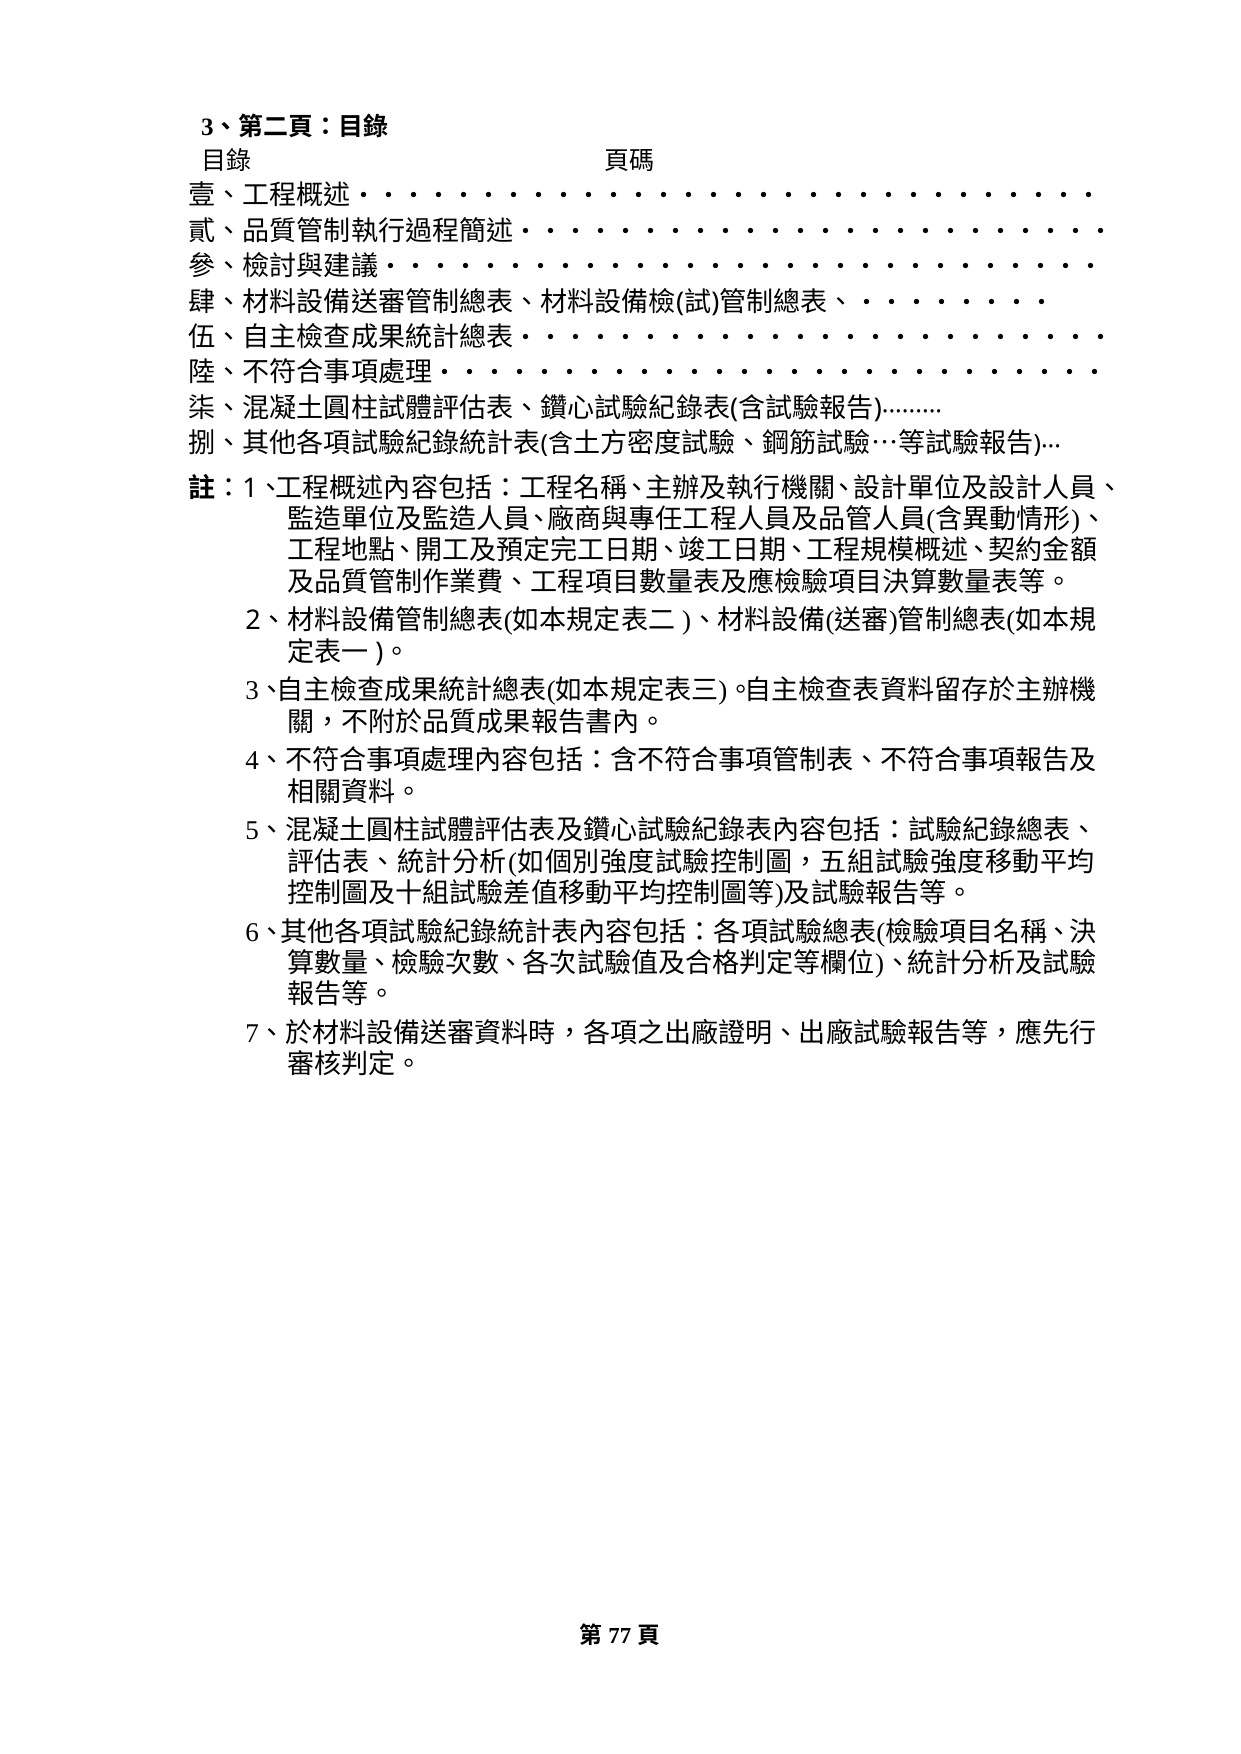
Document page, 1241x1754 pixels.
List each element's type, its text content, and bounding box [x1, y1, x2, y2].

text 貳、品質管制執行過程簡述‧‧‧‧‧‧‧‧‧‧‧‧‧‧‧‧‧‧‧‧‧‧‧‧ [188, 212, 1115, 247]
text 6、其他各項試驗紀錄統計表內容包括：各項試驗總表(檢驗項目名稱、決算數量、檢驗次數、各次試驗值及合格判定等欄位)、統計分析及試驗報告等。 [245, 916, 1096, 1010]
text 肆、材料設備送審管制總表、材料設備檢(試)管制總表、‧‧‧‧‧‧‧‧ [188, 283, 1096, 318]
text 伍、自主檢查成果統計總表‧‧‧‧‧‧‧‧‧‧‧‧‧‧‧‧‧‧‧‧‧‧‧‧ [188, 318, 1115, 353]
text 柒、混凝土圓柱試體評估表、鑽心試驗紀錄表(含試驗報告)‧‧‧‧‧‧‧‧‧ [188, 389, 1096, 424]
text 4、不符合事項處理內容包括：含不符合事項管制表、不符合事項報告及相關資料。 [245, 745, 1096, 807]
text 2、材料設備管制總表(如本規定表二 )、材料設備(送審)管制總表(如本規定表一 )。 [245, 605, 1096, 667]
text 壹、工程概述‧‧‧‧‧‧‧‧‧‧‧‧‧‧‧‧‧‧‧‧‧‧‧‧‧‧‧‧‧‧ [188, 176, 1115, 212]
text 參、檢討與建議‧‧‧‧‧‧‧‧‧‧‧‧‧‧‧‧‧‧‧‧‧‧‧‧‧‧‧‧‧ [188, 247, 1115, 283]
text 7、於材料設備送審資料時，各項之出廠證明、出廠試驗報告等，應先行審核判定。 [245, 1017, 1096, 1080]
text 目錄 頁碼 [201, 143, 1240, 176]
text 註：1、工程概述內容包括：工程名稱、主辦及執行機關、設計單位及設計人員、監造單位及監造人員、廠商與專任工程人員及品管人員(含異動情形)、工程地點、開工及預定完工日期、竣工日期、工程規模概述、契約金額及品質管制作業費、工程項目數量表及應檢驗項目決算數量表等。 [188, 472, 1096, 597]
text 陸、不符合事項處理‧‧‧‧‧‧‧‧‧‧‧‧‧‧‧‧‧‧‧‧‧‧‧‧‧‧‧ [188, 353, 1115, 389]
text 3、第二頁：目錄 [201, 106, 1113, 143]
text 3、自主檢查成果統計總表(如本規定表三)。自主檢查表資料留存於主辦機關，不附於品質成果報告書內。 [245, 675, 1096, 737]
text 5、混凝土圓柱試體評估表及鑽心試驗紀錄表內容包括：試驗紀錄總表、評估表、統計分析(如個別強度試驗控制圖，五組試驗強度移動平均控制圖及十組試驗差值移動平均控制圖等)及試驗報告等。 [245, 815, 1096, 908]
text 捌、其他各項試驗紀錄統計表(含土方密度試驗、鋼筋試驗…等試驗報告)‧‧‧ [188, 424, 1115, 460]
